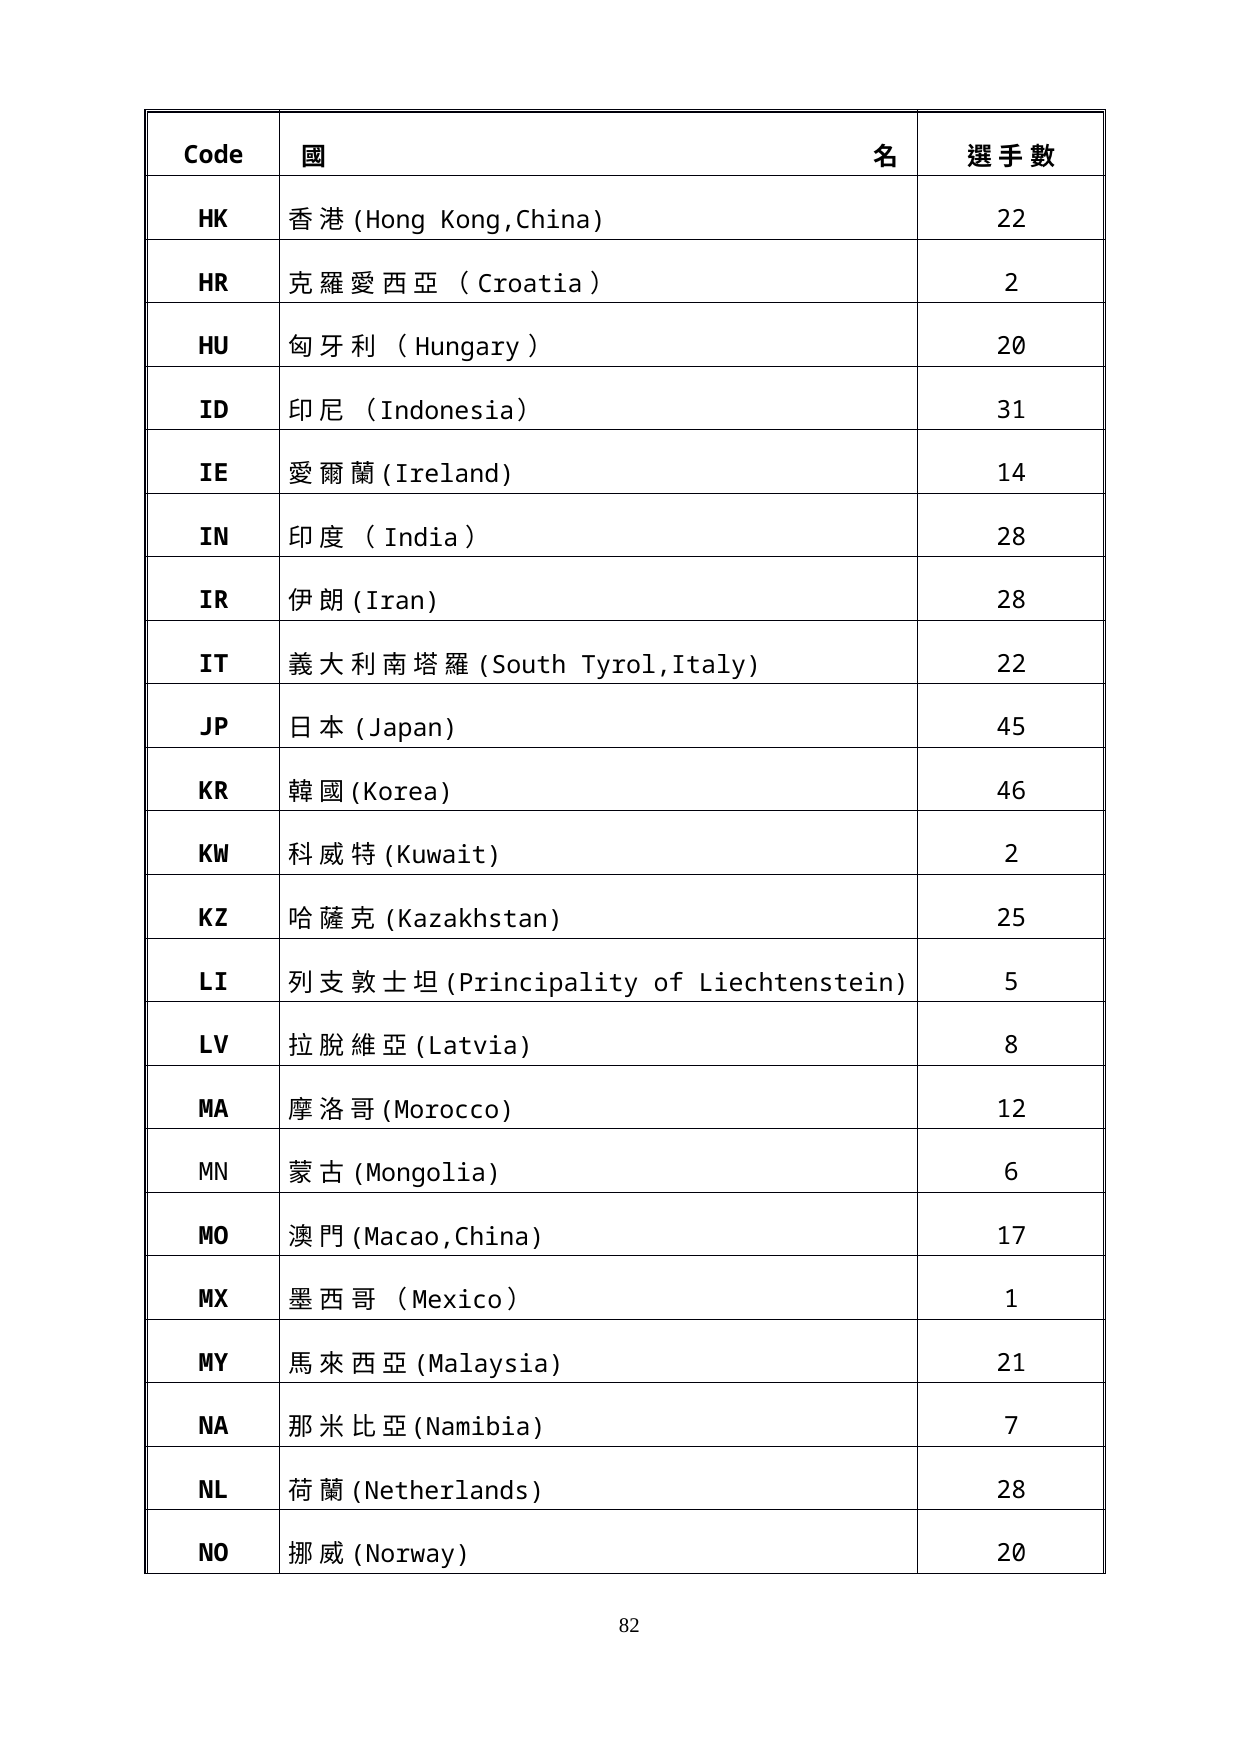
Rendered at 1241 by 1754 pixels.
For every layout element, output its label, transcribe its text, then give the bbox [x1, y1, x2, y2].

table_cell MN [148, 1129, 279, 1192]
table_cell 25 [918, 875, 1103, 937]
table_cell 28 [918, 494, 1103, 556]
table_cell 28 [918, 1447, 1103, 1509]
table_cell LI [148, 939, 279, 1001]
table_cell 韓國(Korea) [280, 748, 917, 810]
table_cell 20 [918, 1510, 1103, 1573]
table_cell 日本(Japan) [280, 684, 917, 747]
table_cell 45 [918, 684, 1103, 747]
table_cell 8 [918, 1002, 1103, 1064]
table_cell IE [148, 430, 279, 493]
table_cell 列支敦士坦(Principality of Liechtenstein) [280, 939, 917, 1001]
table_cell 哈薩克(Kazakhstan) [280, 875, 917, 937]
table_cell 澳門(Macao,China) [280, 1193, 917, 1255]
table_cell 28 [918, 557, 1103, 620]
table_cell 蒙古(Mongolia) [280, 1129, 917, 1192]
table_cell 印尼（Indonesia） [280, 367, 917, 429]
table_cell 挪威(Norway) [280, 1510, 917, 1573]
table_cell 12 [918, 1066, 1103, 1128]
table_cell ID [148, 367, 279, 429]
table_cell LV [148, 1002, 279, 1064]
table_cell 7 [918, 1383, 1103, 1446]
table_cell 匈牙利（Hungary） [280, 303, 917, 366]
table_cell 20 [918, 303, 1103, 366]
table_cell HU [148, 303, 279, 366]
table_cell IR [148, 557, 279, 620]
table_cell HR [148, 240, 279, 302]
table_cell NA [148, 1383, 279, 1446]
table_cell 印度（India） [280, 494, 917, 556]
table_cell HK [148, 176, 279, 238]
table_cell KZ [148, 875, 279, 937]
table_cell IT [148, 621, 279, 683]
table_cell 22 [918, 621, 1103, 683]
table_cell IN [148, 494, 279, 556]
table_cell 愛爾蘭(Ireland) [280, 430, 917, 493]
table_cell 2 [918, 240, 1103, 302]
table_cell 那米比亞(Namibia) [280, 1383, 917, 1446]
table_cell 伊朗(Iran) [280, 557, 917, 620]
table_cell 義大利南塔羅(South Tyrol,Italy) [280, 621, 917, 683]
table_cell 馬來西亞(Malaysia) [280, 1320, 917, 1382]
table_cell 6 [918, 1129, 1103, 1192]
table_cell 2 [918, 811, 1103, 874]
table_cell NO [148, 1510, 279, 1573]
table_cell 摩洛哥(Morocco) [280, 1066, 917, 1128]
table_cell 14 [918, 430, 1103, 493]
table_cell 香港(Hong Kong,China) [280, 176, 917, 238]
table_cell 荷蘭(Netherlands) [280, 1447, 917, 1509]
table_cell JP [148, 684, 279, 747]
table_cell MO [148, 1193, 279, 1255]
table_cell KR [148, 748, 279, 810]
table_cell 21 [918, 1320, 1103, 1382]
table_cell MX [148, 1256, 279, 1319]
table_cell 5 [918, 939, 1103, 1001]
table_header 國 名 [280, 113, 917, 175]
table_header 選手數 [918, 113, 1103, 175]
table_cell MY [148, 1320, 279, 1382]
table_cell 拉脫維亞(Latvia) [280, 1002, 917, 1064]
table_cell 墨西哥（Mexico） [280, 1256, 917, 1319]
table_cell 1 [918, 1256, 1103, 1319]
table_cell 科威特(Kuwait) [280, 811, 917, 874]
table_cell 46 [918, 748, 1103, 810]
table_cell 22 [918, 176, 1103, 238]
table_cell 克羅愛西亞（Croatia） [280, 240, 917, 302]
table_cell NL [148, 1447, 279, 1509]
table_cell 31 [918, 367, 1103, 429]
table_header Code [148, 113, 279, 175]
table_cell 17 [918, 1193, 1103, 1255]
table_cell MA [148, 1066, 279, 1128]
table_cell KW [148, 811, 279, 874]
